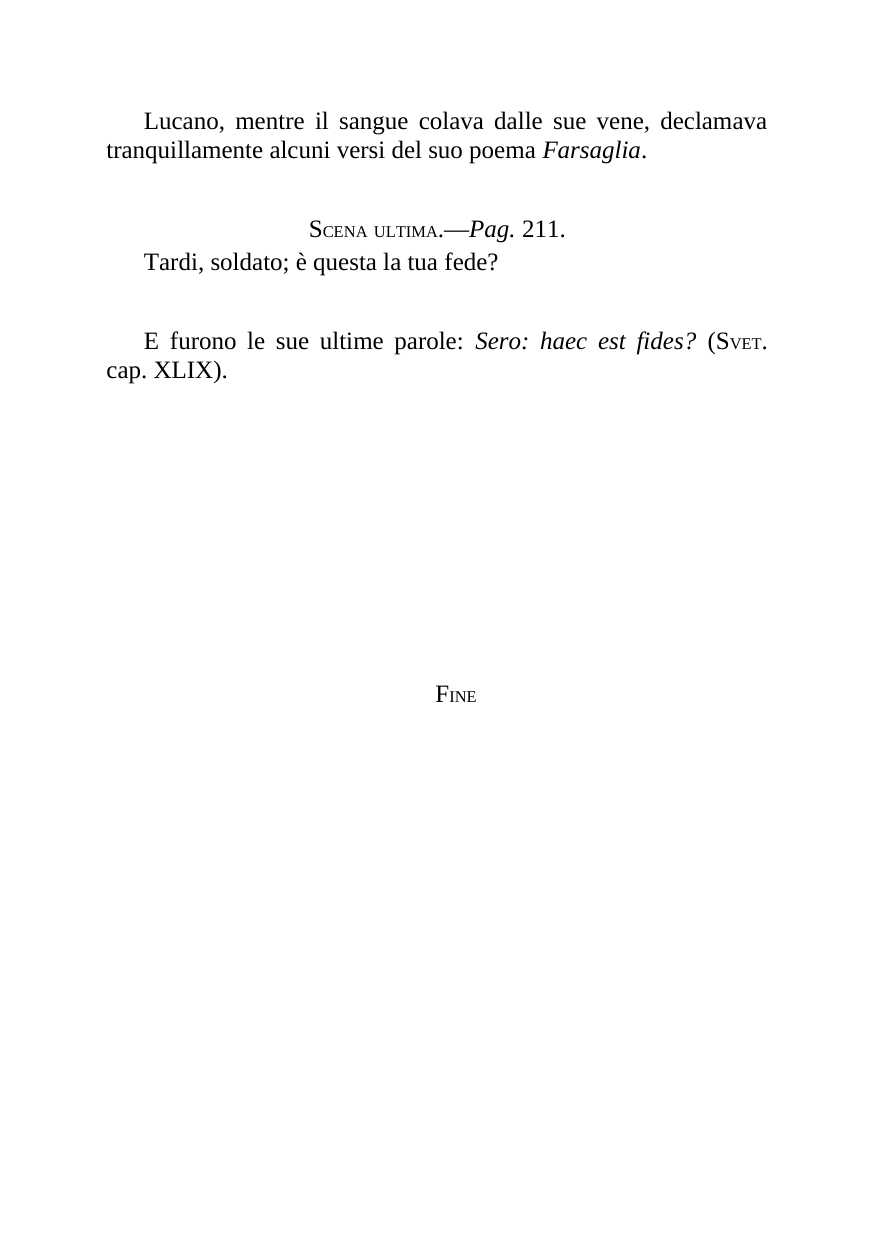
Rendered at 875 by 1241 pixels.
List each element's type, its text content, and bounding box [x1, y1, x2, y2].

text Fine [106, 679, 768, 708]
text E furono le sue ultime parole: Sero: haec est fides? (Svet. cap. XLIX). [106, 326, 768, 384]
text Scena ultima.—Pag. 211. [106, 214, 768, 242]
text Lucano, mentre il sangue colava dalle sue vene, declamava tranquillamente alcuni versi del suo poema Farsaglia. [106, 106, 768, 164]
text Tardi, soldato; è questa la tua fede? [106, 247, 768, 276]
